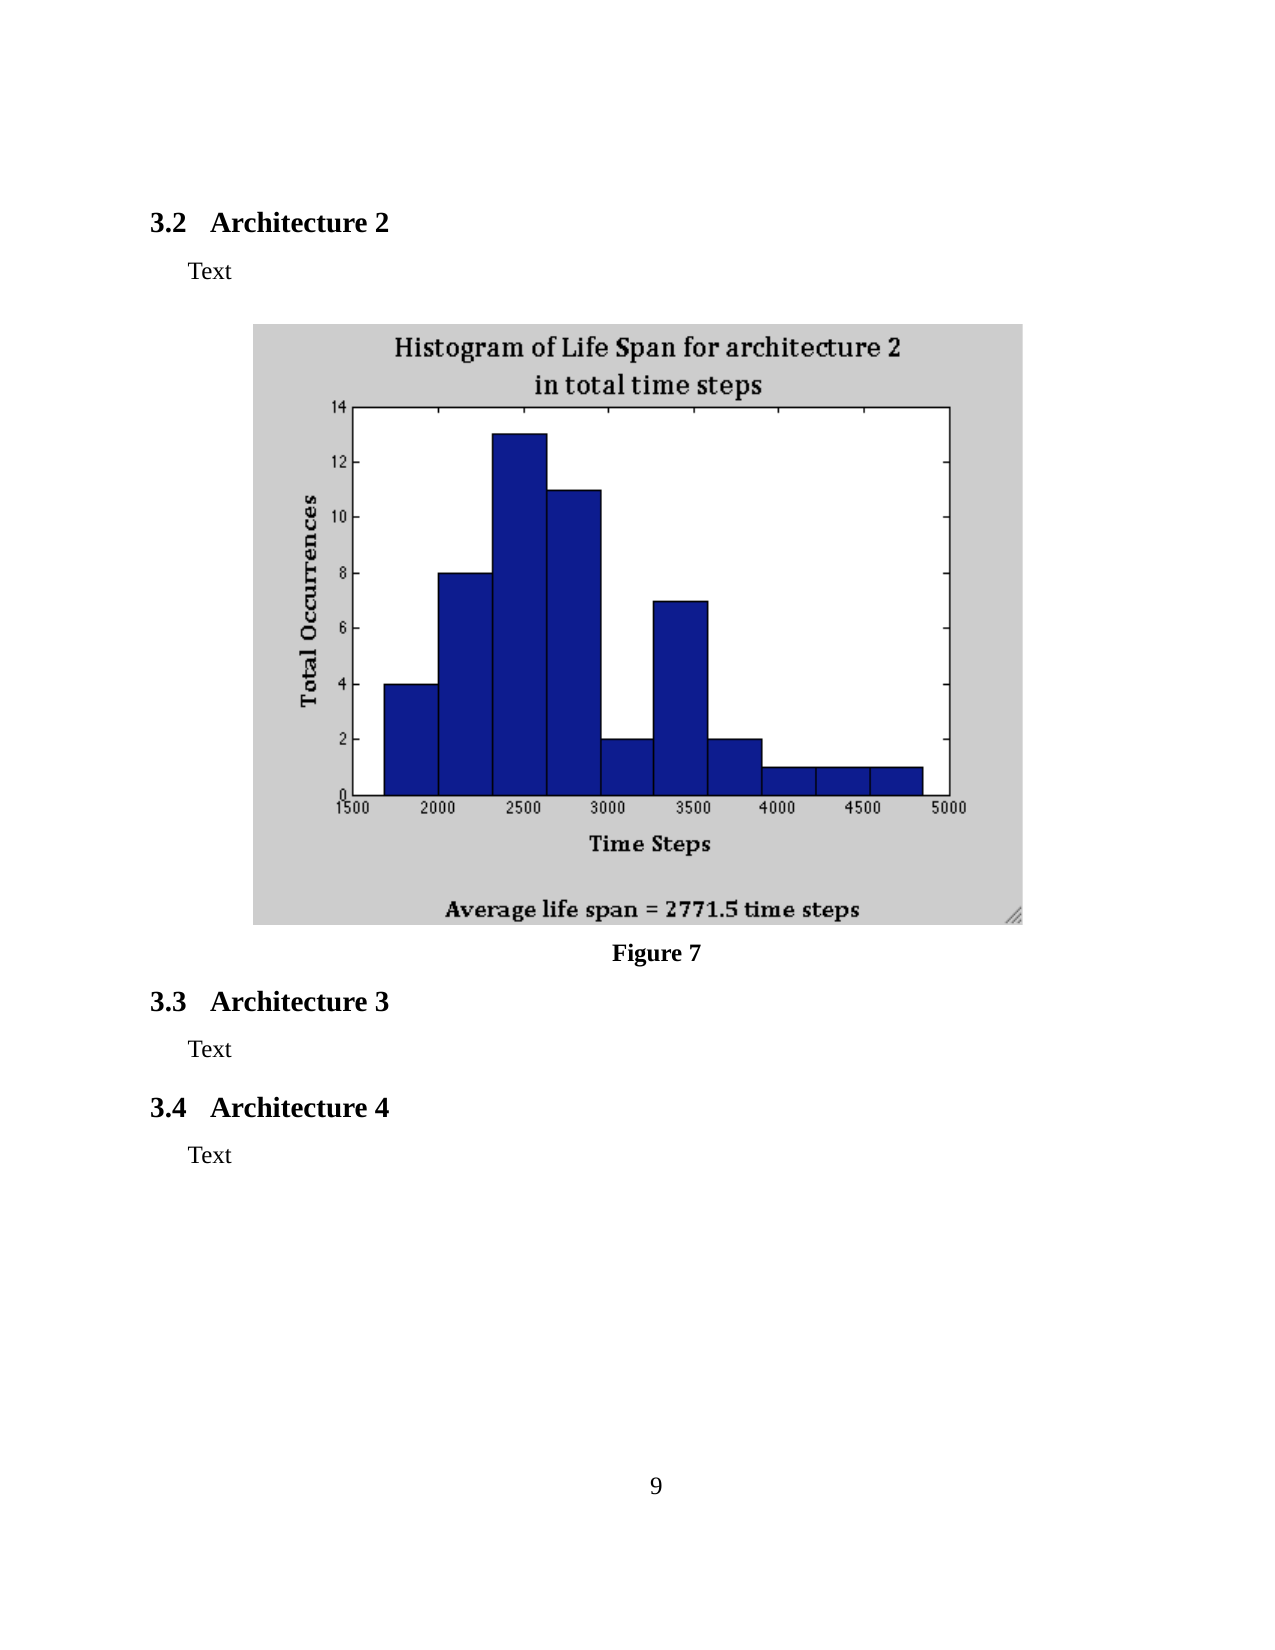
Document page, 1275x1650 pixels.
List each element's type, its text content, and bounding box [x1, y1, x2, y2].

text Figure [253, 925, 1022, 967]
subtitle Architecture 2 [150, 206, 1125, 239]
text Text [150, 1034, 1125, 1063]
text Text [150, 256, 1125, 285]
subtitle Architecture 4 [150, 1090, 1125, 1123]
subtitle Architecture 3 [150, 945, 1125, 1018]
picture [253, 324, 1023, 925]
text Text [150, 1140, 1125, 1169]
